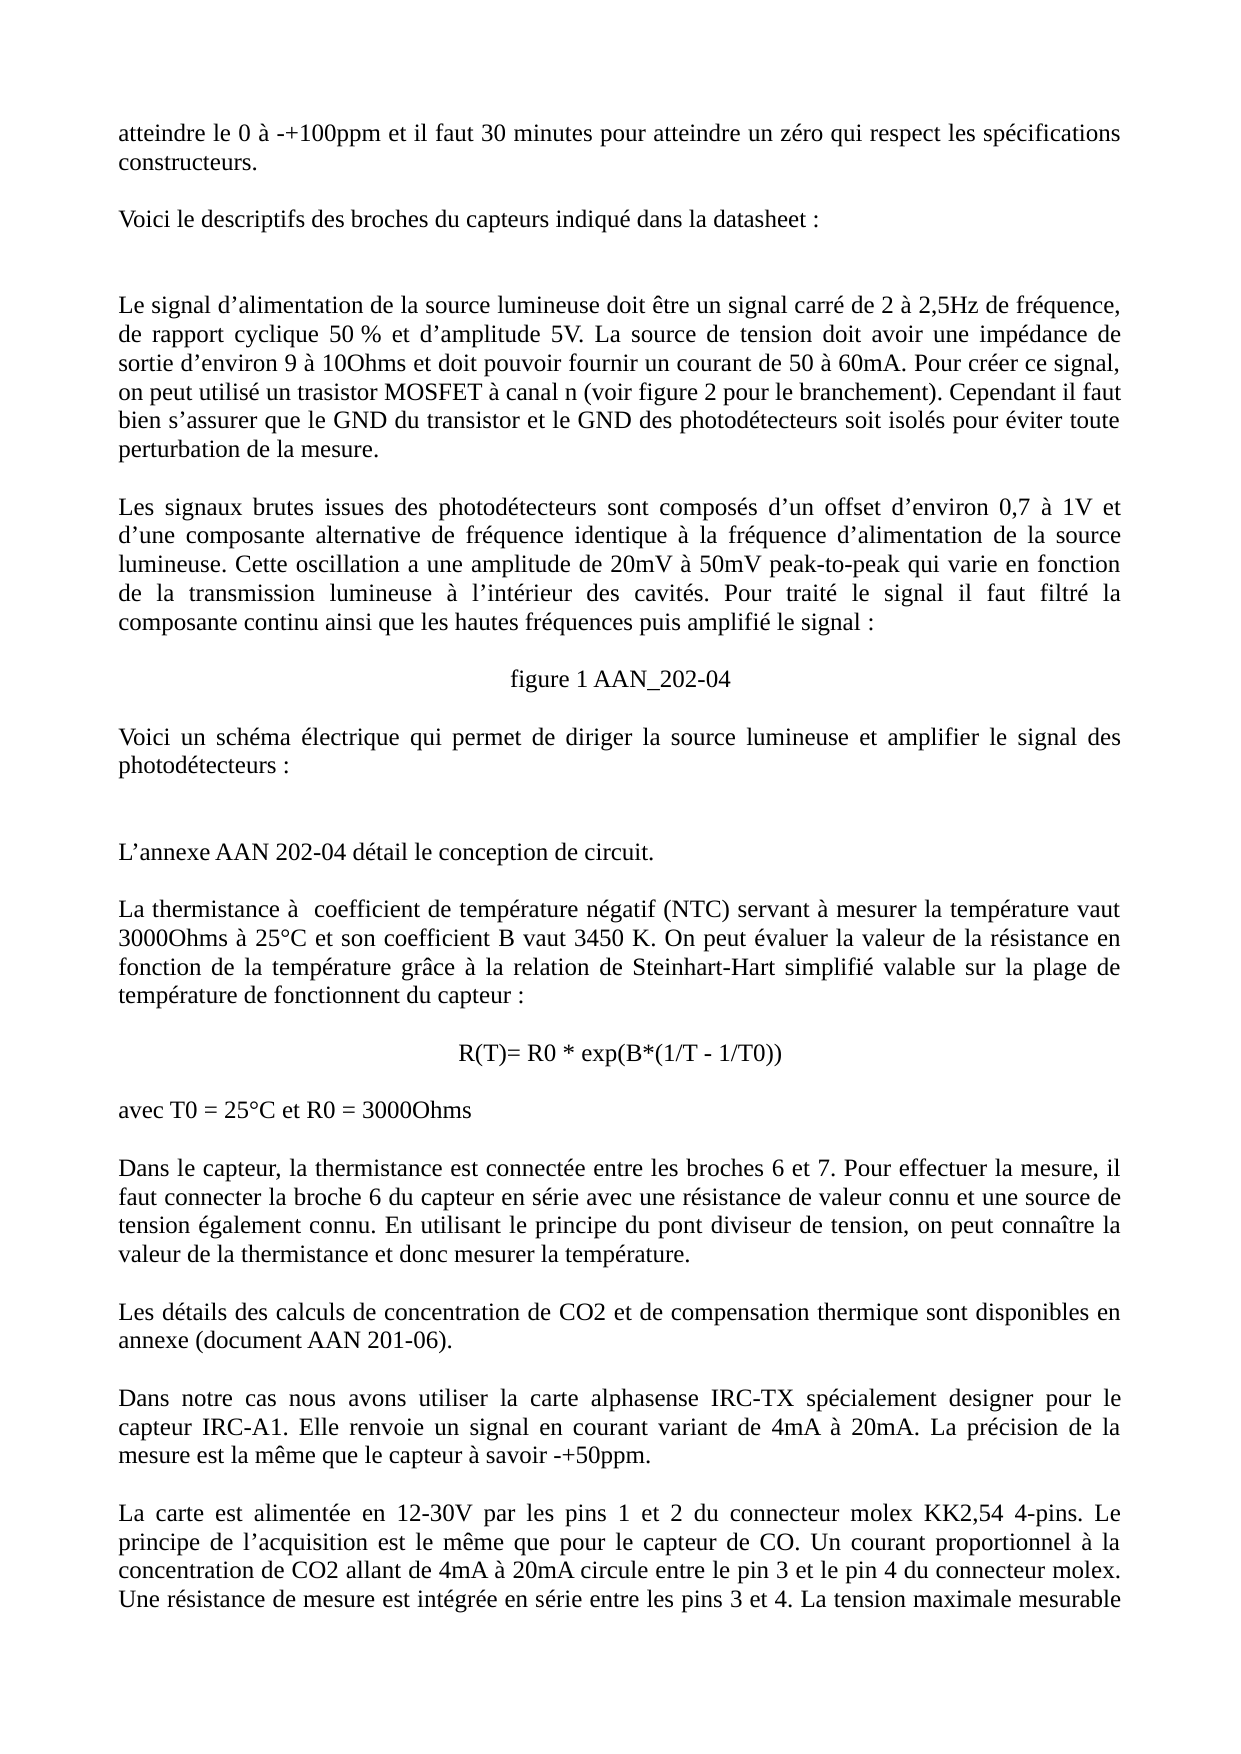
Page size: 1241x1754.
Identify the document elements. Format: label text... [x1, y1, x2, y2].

text Voici un schéma électrique qui permet de diriger la source lumineuse et amplifier le signal des photodétecteurs : [118, 722, 1122, 779]
text Le signal d’alimentation de la source lumineuse doit être un signal carré de 2 à 2,5Hz de fréquence, de rapport cyclique 50 % et d’amplitude 5V. La source de tension doit avoir une impédance de sortie d’environ 9 à 10Ohms et doit pouvoir fournir un courant de 50 à 60mA. Pour créer ce signal, on peut utilisé un trasistor MOSFET à canal n (voir figure 2 pour le branchement). Cependant il faut bien s’assurer que le GND du transistor et le GND des photodétecteurs soit isolés pour éviter toute perturbation de la mesure. [118, 291, 1122, 463]
text figure 1 AAN_202-04 [118, 664, 1122, 693]
text L’annexe AAN 202-04 détail le conception de circuit. [118, 837, 1122, 866]
text Les détails des calculs de concentration de CO2 et de compensation thermique sont disponibles en annexe (document AAN 201-06). [118, 1297, 1122, 1354]
text Dans notre cas nous avons utiliser la carte alphasense IRC-TX spécialement designer pour le capteur IRC-A1. Elle renvoie un signal en courant variant de 4mA à 20mA. La précision de la mesure est la même que le capteur à savoir -+50ppm. [118, 1383, 1122, 1469]
text Les signaux brutes issues des photodétecteurs sont composés d’un offset d’environ 0,7 à 1V et d’une composante alternative de fréquence identique à la fréquence d’alimentation de la source lumineuse. Cette oscillation a une amplitude de 20mV à 50mV peak-to-peak qui varie en fonction de la transmission lumineuse à l’intérieur des cavités. Pour traité le signal il faut filtré la composante continu ainsi que les hautes fréquences puis amplifié le signal : [118, 492, 1122, 636]
text La carte est alimentée en 12-30V par les pins 1 et 2 du connecteur molex KK2,54 4-pins. Le principe de l’acquisition est le même que pour le capteur de CO. Un courant proportionnel à la concentration de CO2 allant de 4mA à 20mA circule entre le pin 3 et le pin 4 du connecteur molex. Une résistance de mesure est intégrée en série entre les pins 3 et 4. La tension maximale mesurable [118, 1498, 1122, 1613]
text avec T0 = 25°C et R0 = 3000Ohms [118, 1096, 1122, 1124]
text R(T)= R0 * exp(B*(1/T - 1/T0)) [118, 1038, 1122, 1067]
text La thermistance à coefficient de température négatif (NTC) servant à mesurer la température vaut 3000Ohms à 25°C et son coefficient B vaut 3450 K. On peut évaluer la valeur de la résistance en fonction de la température grâce à la relation de Steinhart-Hart simplifié valable sur la plage de température de fonctionnent du capteur : [118, 894, 1122, 1009]
text atteindre le 0 à -+100ppm et il faut 30 minutes pour atteindre un zéro qui respect les spécifications constructeurs. [118, 118, 1122, 176]
text Dans le capteur, la thermistance est connectée entre les broches 6 et 7. Pour effectuer la mesure, il faut connecter la broche 6 du capteur en série avec une résistance de valeur connu et une source de tension également connu. En utilisant le principe du pont diviseur de tension, on peut connaître la valeur de la thermistance et donc mesurer la température. [118, 1153, 1122, 1268]
text Voici le descriptifs des broches du capteurs indiqué dans la datasheet : [118, 204, 1122, 233]
